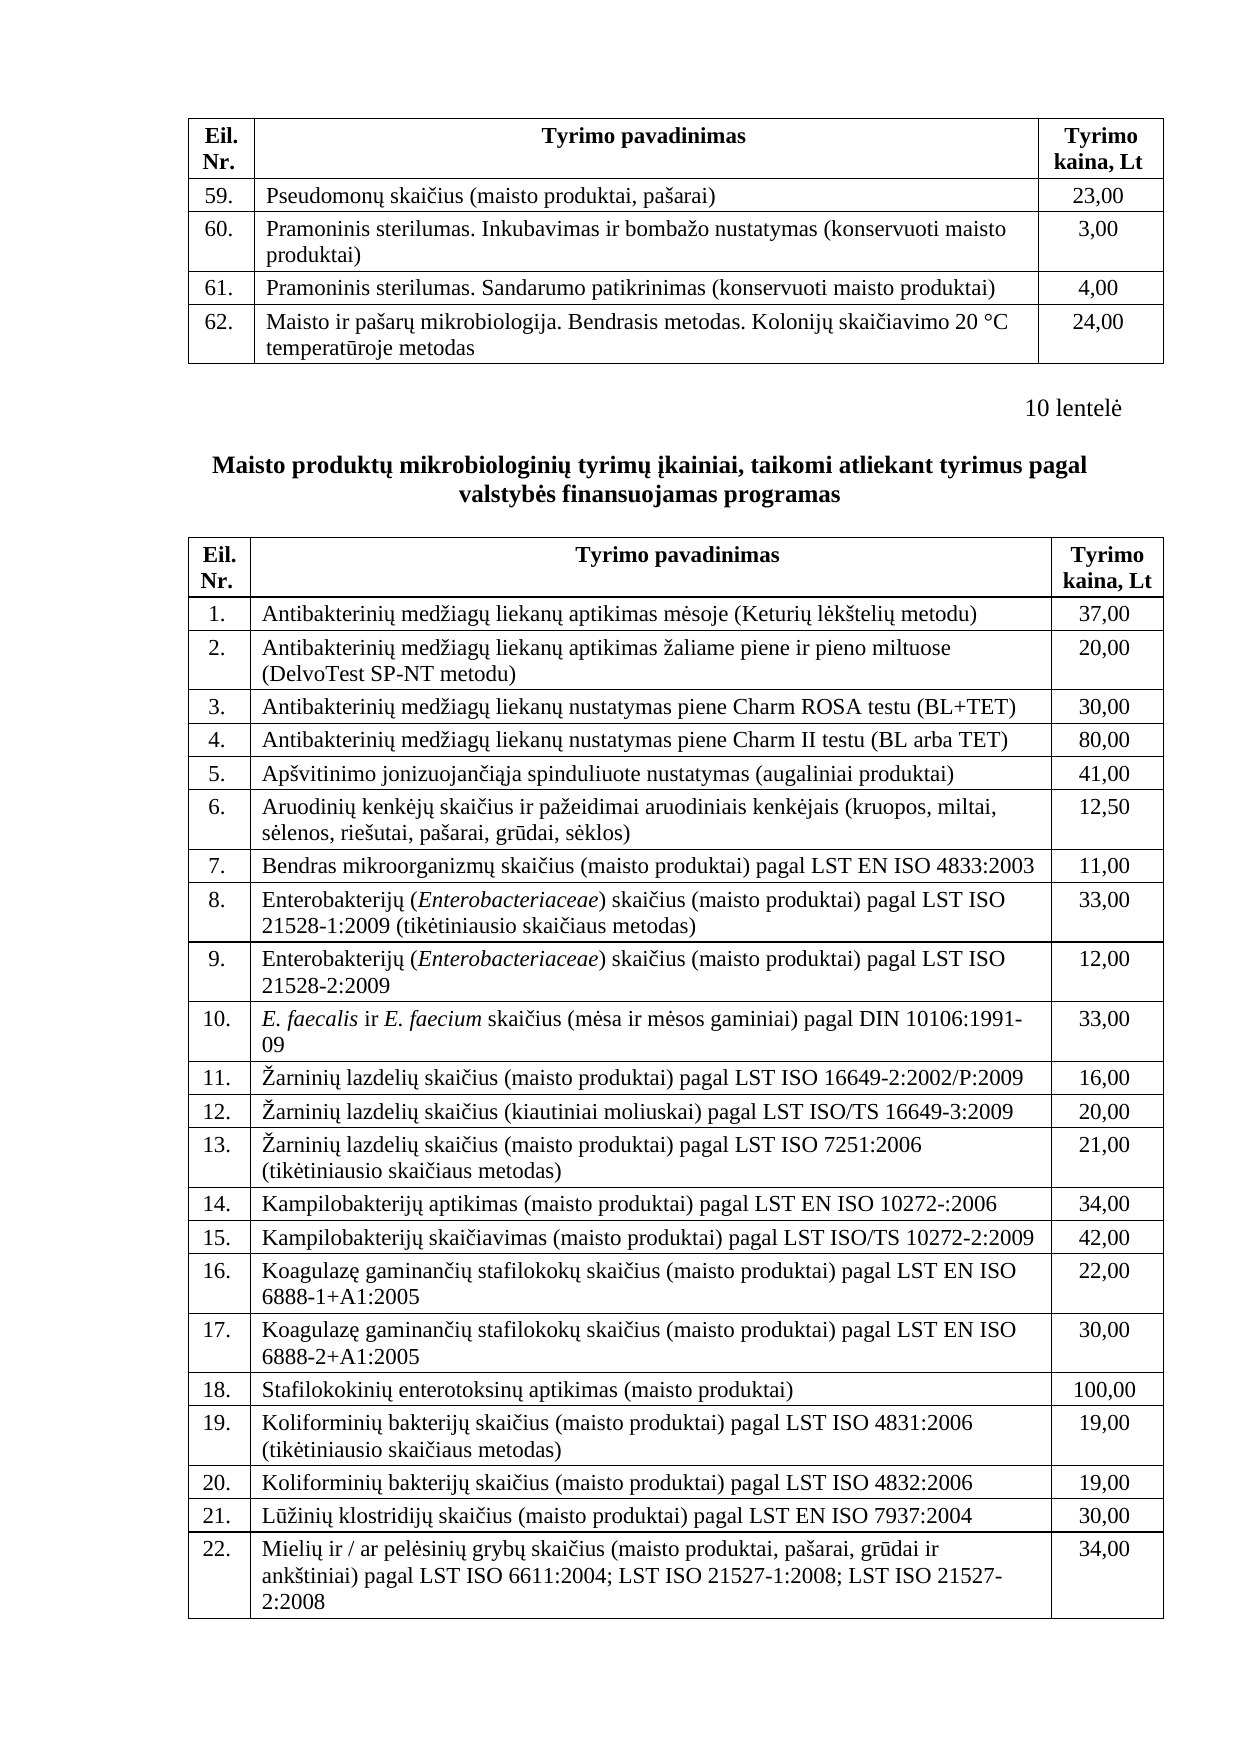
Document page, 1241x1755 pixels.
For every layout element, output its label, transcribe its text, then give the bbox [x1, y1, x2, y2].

table_cell 4,00 [1039, 272, 1163, 304]
table_cell 20. [189, 1466, 250, 1498]
table_cell Žarninių lazdelių skaičius (maisto produktai) pagal LST ISO 16649-2:2002/P:2009 [251, 1062, 1051, 1094]
table_cell 61. [189, 272, 254, 304]
table_cell 1. [189, 598, 250, 630]
table_cell 11,00 [1052, 850, 1163, 882]
table_cell 21,00 [1052, 1128, 1163, 1187]
table_cell Koliforminių bakterijų skaičius (maisto produktai) pagal LST ISO 4831:2006 (tikėtiniausio skaičiaus metodas) [251, 1406, 1051, 1465]
table_cell 33,00 [1052, 883, 1163, 941]
table_cell 17. [189, 1314, 250, 1372]
table_cell 5. [189, 757, 250, 789]
table_cell 18. [189, 1373, 250, 1405]
table_cell 30,00 [1052, 1314, 1163, 1372]
table_cell 60. [189, 212, 254, 271]
table_cell Lūžinių klostridijų skaičius (maisto produktai) pagal LST EN ISO 7937:2004 [251, 1499, 1051, 1531]
table_cell 16,00 [1052, 1062, 1163, 1094]
table_cell 9. [189, 943, 250, 1001]
table_cell Mielių ir / ar pelėsinių grybų skaičius (maisto produktai, pašarai, grūdai ir ankštiniai) pagal LST ISO 6611:2004; LST ISO 21527-1:2008; LST ISO 21527-2:2008 [251, 1533, 1051, 1617]
table_cell 42,00 [1052, 1221, 1163, 1253]
table_cell 23,00 [1039, 179, 1163, 211]
table_cell Kampilobakterijų skaičiavimas (maisto produktai) pagal LST ISO/TS 10272-2:2009 [251, 1221, 1051, 1253]
table_cell Žarninių lazdelių skaičius (maisto produktai) pagal LST ISO 7251:2006 (tikėtiniausio skaičiaus metodas) [251, 1128, 1051, 1187]
table_cell 24,00 [1039, 305, 1163, 363]
table_cell 22,00 [1052, 1254, 1163, 1313]
table_cell 3. [189, 690, 250, 722]
table_cell 100,00 [1052, 1373, 1163, 1405]
table_cell Aruodinių kenkėjų skaičius ir pažeidimai aruodiniais kenkėjais (kruopos, miltai, sėlenos, riešutai, pašarai, grūdai, sėklos) [251, 790, 1051, 848]
table_cell 80,00 [1052, 724, 1163, 756]
table_cell 19,00 [1052, 1466, 1163, 1498]
table_header Eil. Nr. [189, 119, 254, 178]
table_cell Koliforminių bakterijų skaičius (maisto produktai) pagal LST ISO 4832:2006 [251, 1466, 1051, 1498]
table_cell Enterobakterijų (Enterobacteriaceae) skaičius (maisto produktai) pagal LST ISO 21528-2:2009 [251, 943, 1051, 1001]
table_cell 30,00 [1052, 1499, 1163, 1531]
table_cell 34,00 [1052, 1188, 1163, 1220]
table_cell Antibakterinių medžiagų liekanų nustatymas piene Charm II testu (BL arba TET) [251, 724, 1051, 756]
table_cell Koagulazę gaminančių stafilokokų skaičius (maisto produktai) pagal LST EN ISO 6888-1+A1:2005 [251, 1254, 1051, 1313]
table_cell Antibakterinių medžiagų liekanų aptikimas žaliame piene ir pieno miltuose (DelvoTest SP-NT metodu) [251, 631, 1051, 689]
table_cell 11. [189, 1062, 250, 1094]
text 10 lentelė [177, 393, 1122, 422]
table_cell 21. [189, 1499, 250, 1531]
table_cell 3,00 [1039, 212, 1163, 271]
table_header Tyrimo pavadinimas [255, 119, 1038, 178]
text Maisto produktų mikrobiologinių tyrimų įkainiai, taikomi atliekant tyrimus pagal valstybės finansuojamas programas [177, 451, 1122, 508]
table_cell 8. [189, 883, 250, 941]
table_cell 12,50 [1052, 790, 1163, 848]
table_header Tyrimo kaina, Lt [1052, 538, 1163, 596]
table_cell 37,00 [1052, 598, 1163, 630]
table_cell 20,00 [1052, 1095, 1163, 1127]
table_cell 33,00 [1052, 1002, 1163, 1061]
table_header Eil. Nr. [189, 538, 250, 596]
table_cell E. faecalis ir E. faecium skaičius (mėsa ir mėsos gaminiai) pagal DIN 10106:1991-09 [251, 1002, 1051, 1061]
table_cell 34,00 [1052, 1533, 1163, 1617]
table_cell Apšvitinimo jonizuojančiąja spinduliuote nustatymas (augaliniai produktai) [251, 757, 1051, 789]
table_cell 15. [189, 1221, 250, 1253]
table_header Tyrimo kaina, Lt [1039, 119, 1163, 178]
table_cell Enterobakterijų (Enterobacteriaceae) skaičius (maisto produktai) pagal LST ISO 21528-1:2009 (tikėtiniausio skaičiaus metodas) [251, 883, 1051, 941]
table_cell 6. [189, 790, 250, 848]
table_cell 12. [189, 1095, 250, 1127]
table_cell Pseudomonų skaičius (maisto produktai, pašarai) [255, 179, 1038, 211]
table_cell Bendras mikroorganizmų skaičius (maisto produktai) pagal LST EN ISO 4833:2003 [251, 850, 1051, 882]
table_cell Žarninių lazdelių skaičius (kiautiniai moliuskai) pagal LST ISO/TS 16649-3:2009 [251, 1095, 1051, 1127]
table_cell Maisto ir pašarų mikrobiologija. Bendrasis metodas. Kolonijų skaičiavimo 20 °C temperatūroje metodas [255, 305, 1038, 363]
table_cell 2. [189, 631, 250, 689]
table_cell 19. [189, 1406, 250, 1465]
table_cell Antibakterinių medžiagų liekanų aptikimas mėsoje (Keturių lėkštelių metodu) [251, 598, 1051, 630]
table_cell 10. [189, 1002, 250, 1061]
table_cell Koagulazę gaminančių stafilokokų skaičius (maisto produktai) pagal LST EN ISO 6888-2+A1:2005 [251, 1314, 1051, 1372]
table_cell 30,00 [1052, 690, 1163, 722]
table_cell Antibakterinių medžiagų liekanų nustatymas piene Charm ROSA testu (BL+TET) [251, 690, 1051, 722]
table_cell 16. [189, 1254, 250, 1313]
table_cell 4. [189, 724, 250, 756]
table_cell Pramoninis sterilumas. Sandarumo patikrinimas (konservuoti maisto produktai) [255, 272, 1038, 304]
table_cell 14. [189, 1188, 250, 1220]
table_header Tyrimo pavadinimas [251, 538, 1051, 596]
table_cell 41,00 [1052, 757, 1163, 789]
table_cell 20,00 [1052, 631, 1163, 689]
table_cell 62. [189, 305, 254, 363]
table_cell 7. [189, 850, 250, 882]
table_cell 12,00 [1052, 943, 1163, 1001]
table_cell Stafilokokinių enterotoksinų aptikimas (maisto produktai) [251, 1373, 1051, 1405]
table_cell Pramoninis sterilumas. Inkubavimas ir bombažo nustatymas (konservuoti maisto produktai) [255, 212, 1038, 271]
table_cell 13. [189, 1128, 250, 1187]
table_cell 22. [189, 1533, 250, 1617]
table_cell Kampilobakterijų aptikimas (maisto produktai) pagal LST EN ISO 10272-:2006 [251, 1188, 1051, 1220]
table_cell 59. [189, 179, 254, 211]
table_cell 19,00 [1052, 1406, 1163, 1465]
